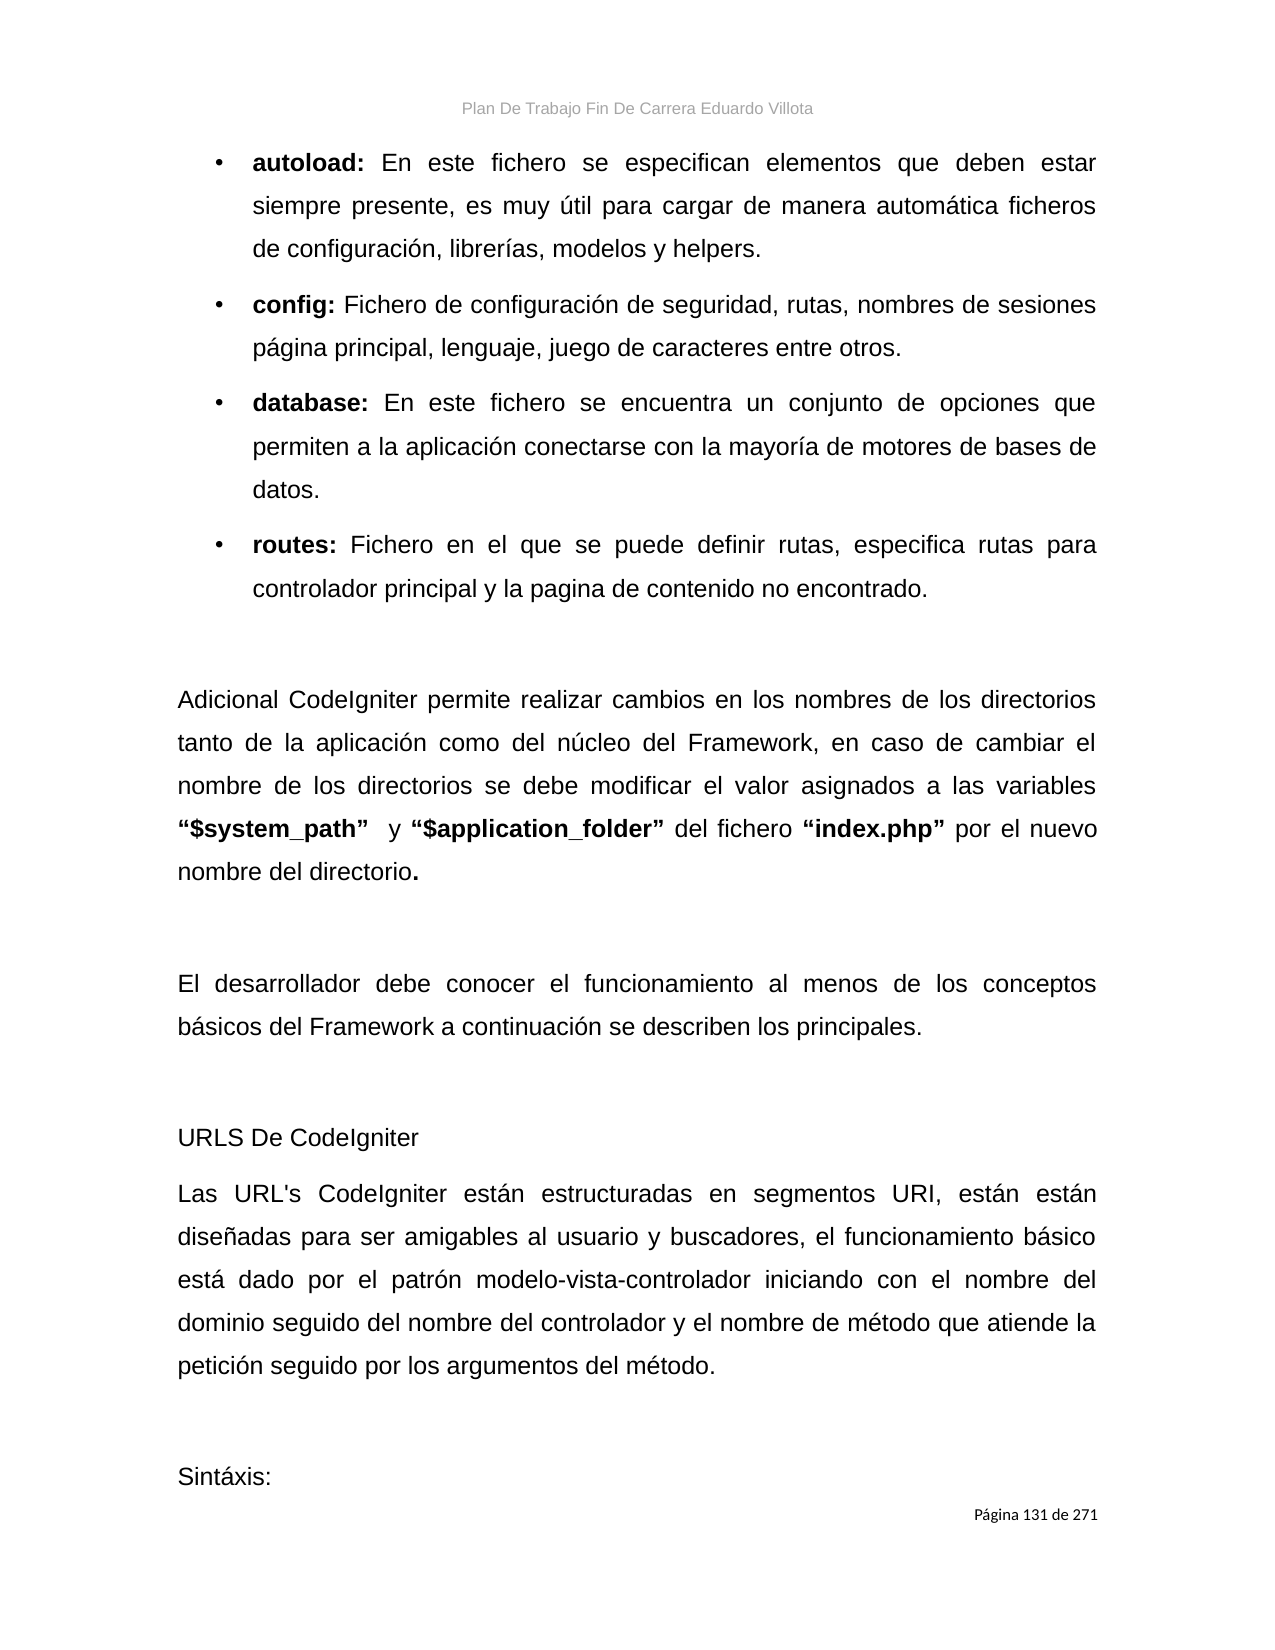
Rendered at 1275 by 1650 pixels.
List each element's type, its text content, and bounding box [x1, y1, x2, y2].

text URLS De CodeIgniter [177, 1123, 1098, 1152]
text Adicional CodeIgniter permite realizar cambios en los nombres de los directorios tanto de la aplicación como del núcleo del Framework, en caso de cambiar el nombre de los directorios se debe modificar el valor asignados a las variables “$system_path” y “$application_folder” del fichero “index.php” por el nuevo nombre del directorio. [177, 685, 1098, 886]
list autoload: En este fichero se especifican elementos que deben estar siempre presente, es muy útil para cargar de manera automática ficheros de configuración, librerías, modelos y helpers. [215, 148, 1098, 263]
list database: En este fichero se encuentra un conjunto de opciones que permiten a la aplicación conectarse con la mayoría de motores de bases de datos. [215, 388, 1098, 503]
list routes: Fichero en el que se puede definir rutas, especifica rutas para controlador principal y la pagina de contenido no encontrado. [215, 530, 1098, 602]
text El desarrollador debe conocer el funcionamiento al menos de los conceptos básicos del Framework a continuación se describen los principales. [177, 969, 1098, 1041]
text Las URL's CodeIgniter están estructuradas en segmentos URI, están están diseñadas para ser amigables al usuario y buscadores, el funcionamiento básico está dado por el patrón modelo-vista-controlador iniciando con el nombre del dominio seguido del nombre del controlador y el nombre de método que atiende la petición seguido por los argumentos del método. [177, 1179, 1098, 1380]
list config: Fichero de configuración de seguridad, rutas, nombres de sesiones página principal, lenguaje, juego de caracteres entre otros. [215, 289, 1098, 362]
text Sintáxis: [177, 1462, 1098, 1491]
